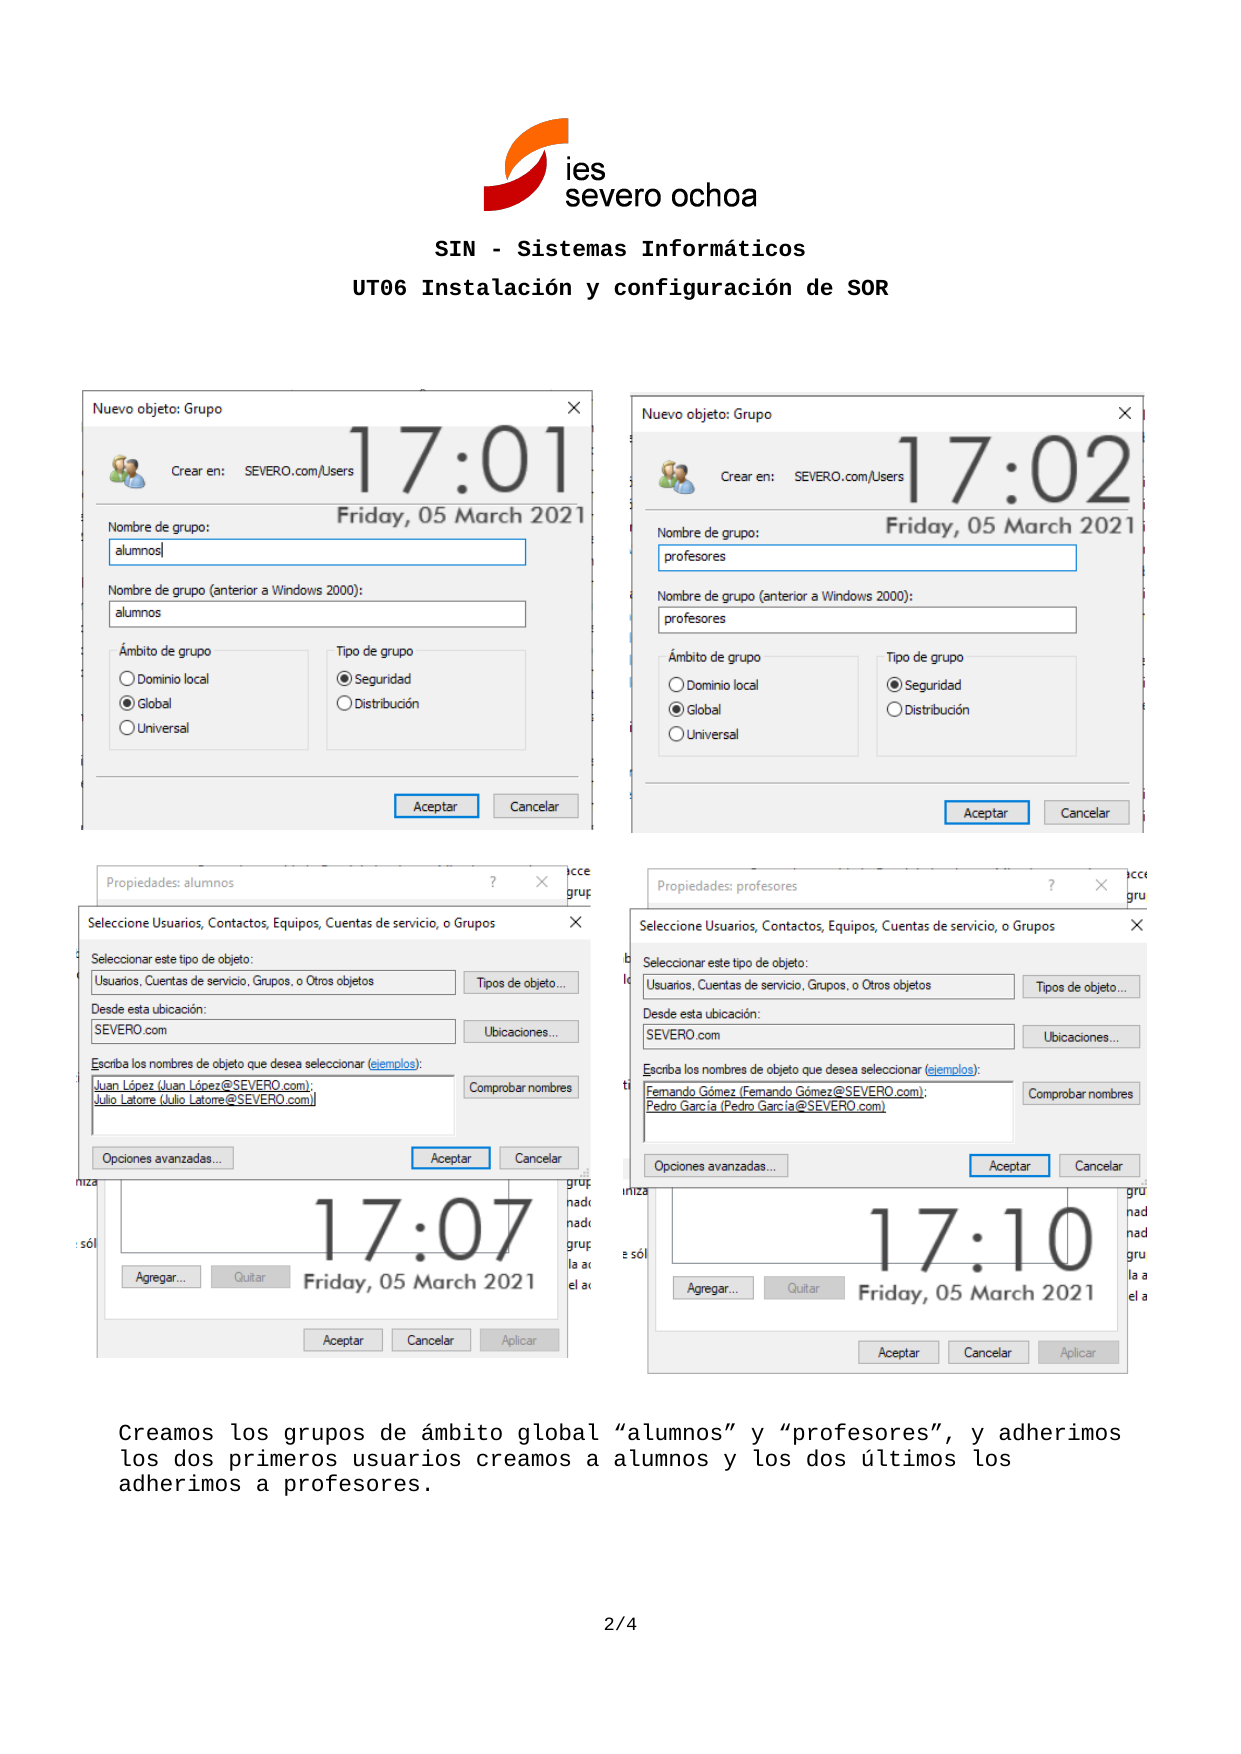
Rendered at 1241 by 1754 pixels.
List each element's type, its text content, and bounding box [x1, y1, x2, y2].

text Creamos los grupos de ámbito global “alumnos” y “profesores”, y adherimos los dos primeros usuarios creamos a alumnos y los dos últimos los adherimos a profesores. [118, 1421, 1122, 1499]
picture [483, 118, 757, 211]
picture [629, 392, 1145, 833]
picture [76, 862, 591, 1358]
picture [623, 865, 1147, 1374]
picture [81, 389, 594, 830]
